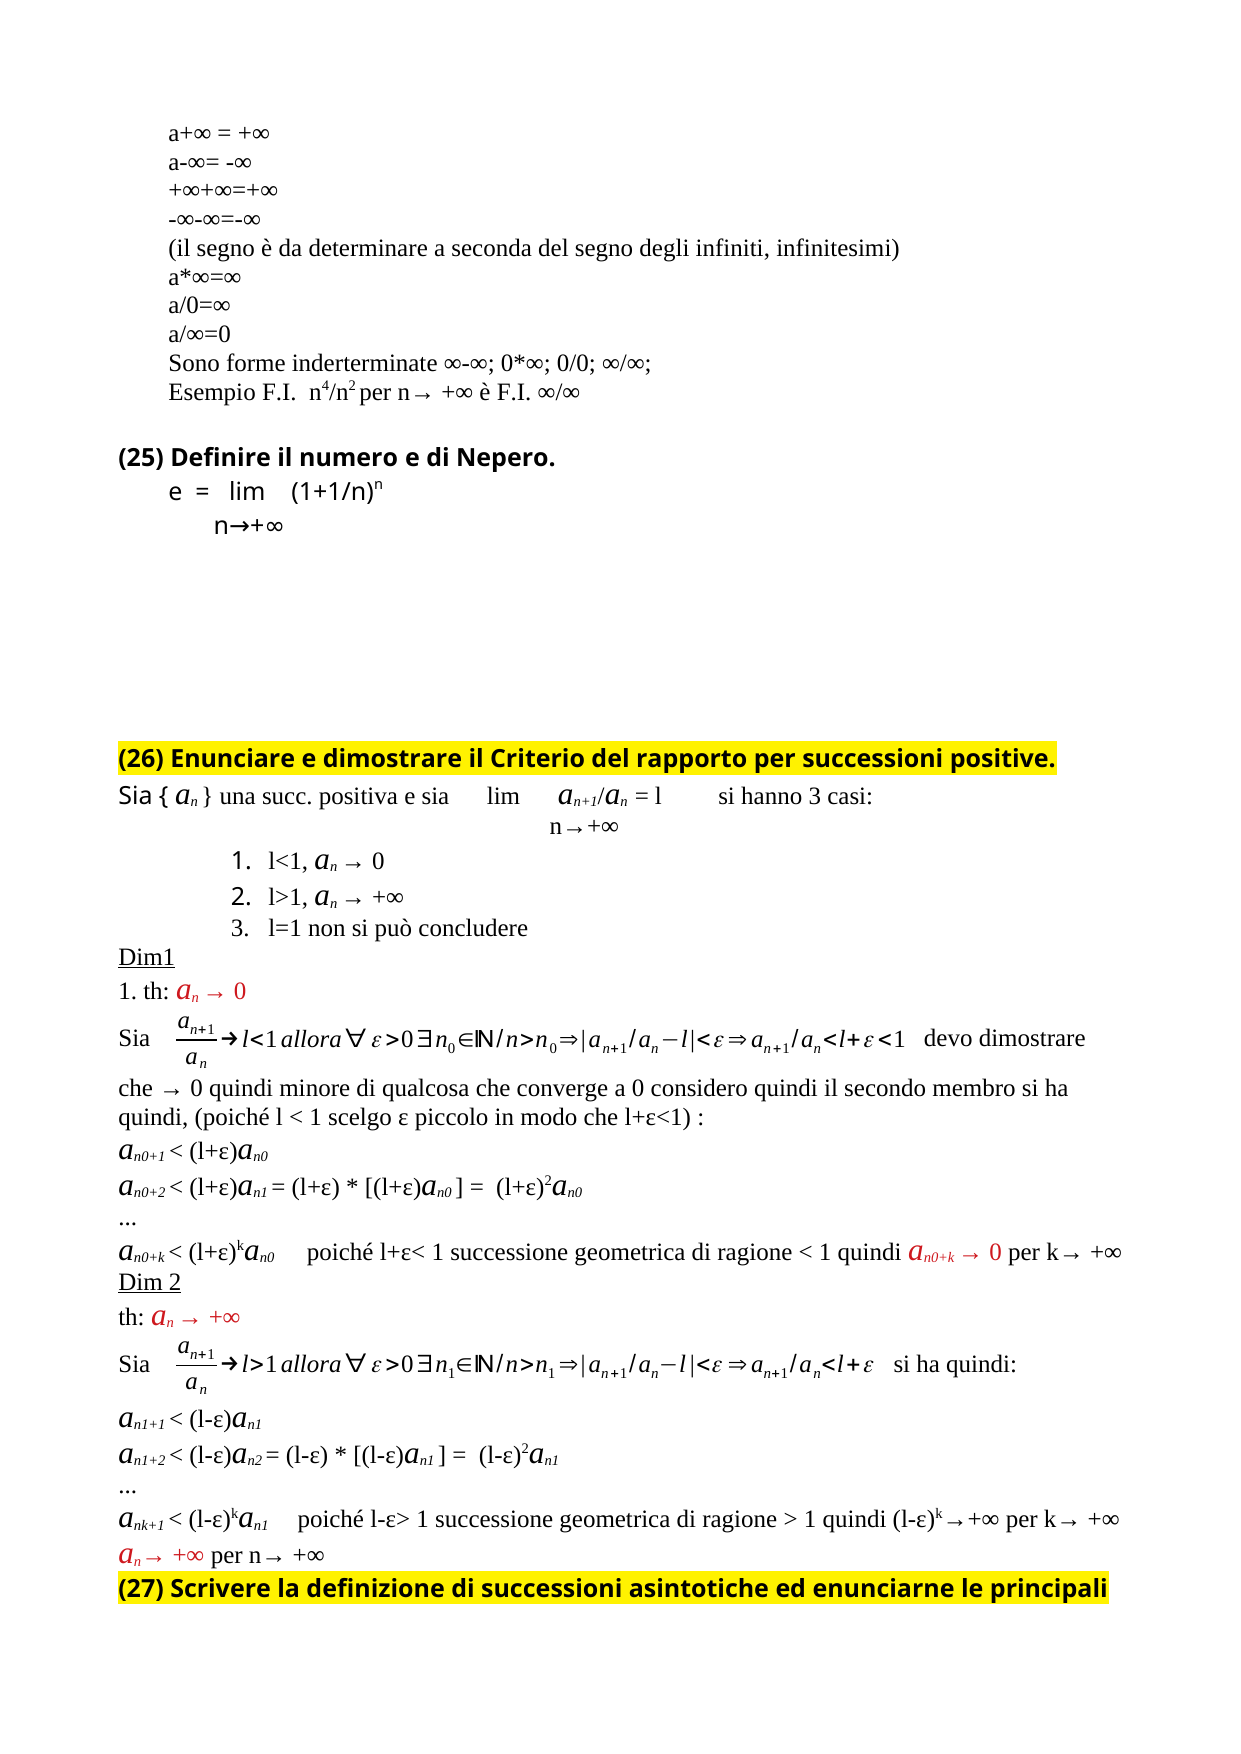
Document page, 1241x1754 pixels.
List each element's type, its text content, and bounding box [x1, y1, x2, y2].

text an1+2 < (l-ɛ)an2 = (l-ɛ) * [(l-ɛ)an1 ] = (l-ɛ)2an1 [118, 1434, 1122, 1470]
text (il segno è da determinare a seconda del segno degli infiniti, infinitesimi) [118, 233, 1122, 262]
text a*∞=∞ [118, 262, 1122, 291]
text a+∞ = +∞ [118, 118, 1122, 147]
text a/∞=0 [118, 319, 1122, 348]
text th: an → +∞ [118, 1296, 1122, 1332]
text Esempio F.I. n4/n2 per n→ +∞ è F.I. ∞/∞ [118, 377, 1122, 406]
text Sono forme inderterminate ∞-∞; 0*∞; 0/0; ∞/∞; [118, 348, 1122, 377]
text an0+1 < (l+ɛ)an0 [118, 1130, 1122, 1166]
text an0+2 < (l+ɛ)an1 = (l+ɛ) * [(l+ɛ)an0 ] = (l+ɛ)2an0 [118, 1166, 1122, 1202]
text (26) Enunciare e dimostrare il Criterio del rapporto per successioni positive. [118, 741, 1122, 775]
list l=1 non si può concludere [231, 913, 1122, 942]
text e = lim (1+1/n)n [118, 474, 1122, 508]
text Sia si ha quindi: [118, 1332, 1122, 1398]
text Sia { an } una succ. positiva e sia lim an+1/an = l si hanno 3 casi: [118, 775, 1122, 811]
text +∞+∞=+∞ [118, 176, 1122, 204]
list l<1, an → 0 [231, 840, 1122, 877]
text Sia devo dimostrare che → 0 quindi minore di qualcosa che converge a 0 considero quindi il secondo membro si ha quindi, (poiché l < 1 scelgo ɛ piccolo in modo che l+ɛ<1) : [118, 1007, 1122, 1130]
text 1. th: an → 0 [118, 971, 1122, 1007]
text Dim1 [118, 942, 1122, 971]
text a-∞= -∞ [118, 147, 1122, 176]
text ank+1 < (l-ɛ)kan1 poiché l-ɛ> 1 successione geometrica di ragione > 1 quindi (l-ɛ)k→+∞ per k→ +∞ an→ +∞ per n→ +∞ [118, 1499, 1122, 1571]
list l>1, an → +∞ [231, 877, 1122, 913]
text a/0=∞ [118, 291, 1122, 319]
text an1+1 < (l-ɛ)an1 [118, 1398, 1122, 1434]
text -∞-∞=-∞ [118, 204, 1122, 233]
text an0+k < (l+ɛ)kan0 poiché l+ɛ< 1 successione geometrica di ragione < 1 quindi an0+k → 0 per k→ +∞ [118, 1231, 1122, 1267]
text (27) Scrivere la definizione di successioni asintotiche ed enunciarne le principali [118, 1571, 1122, 1604]
text ... [118, 1202, 1122, 1231]
text (25) Definire il numero e di Nepero. [118, 440, 1122, 474]
text n→+∞ [118, 811, 1122, 840]
text Dim 2 [118, 1267, 1122, 1296]
text ... [118, 1470, 1122, 1499]
text n→+∞ [118, 508, 1122, 542]
